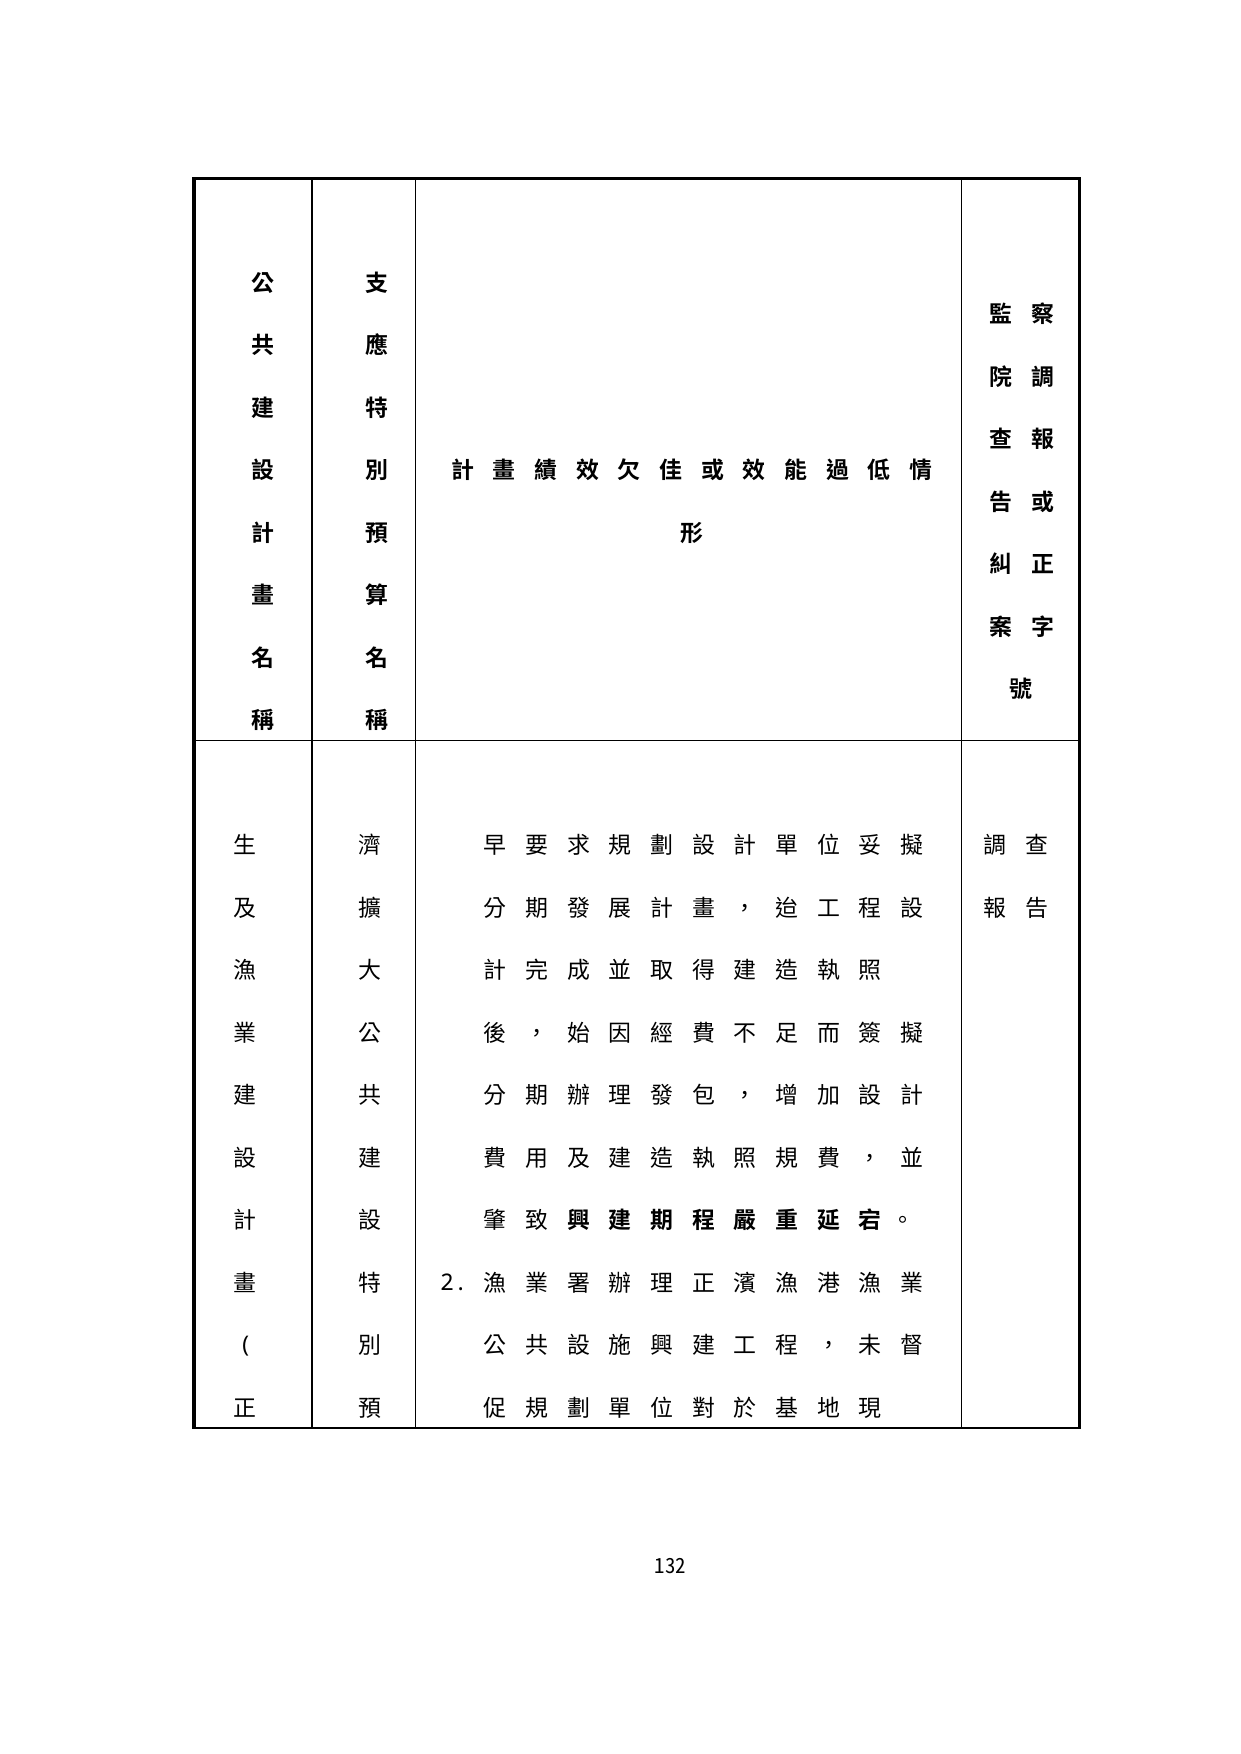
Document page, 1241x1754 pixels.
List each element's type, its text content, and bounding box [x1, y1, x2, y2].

table_cell 生及漁業建設計畫(正 [196, 741, 311, 1427]
table_cell 早要求規劃設計單位妥擬分期發展計畫，迨工程設計完成並取得建造執照後，始因經費不足而簽擬分期辦理發包，增加設計費用及建造執照規費，並肇致興建期程嚴重延宕。 2.漁業署辦理正濱漁港漁業公共設施興建工程，未督促規劃單位對於基地現 [416, 741, 961, 1427]
table_header 監察院調查報告或糾正案字號 [962, 180, 1078, 740]
table_header 計畫績效欠佳或效能過低情形 [416, 180, 961, 740]
table_header 公共建設計畫名稱 [196, 180, 311, 740]
table_cell 調查報告 [962, 741, 1078, 1427]
table_cell 濟擴大公共建設特別預 [313, 741, 415, 1427]
table_header 支應特別預算名稱 [313, 180, 415, 740]
